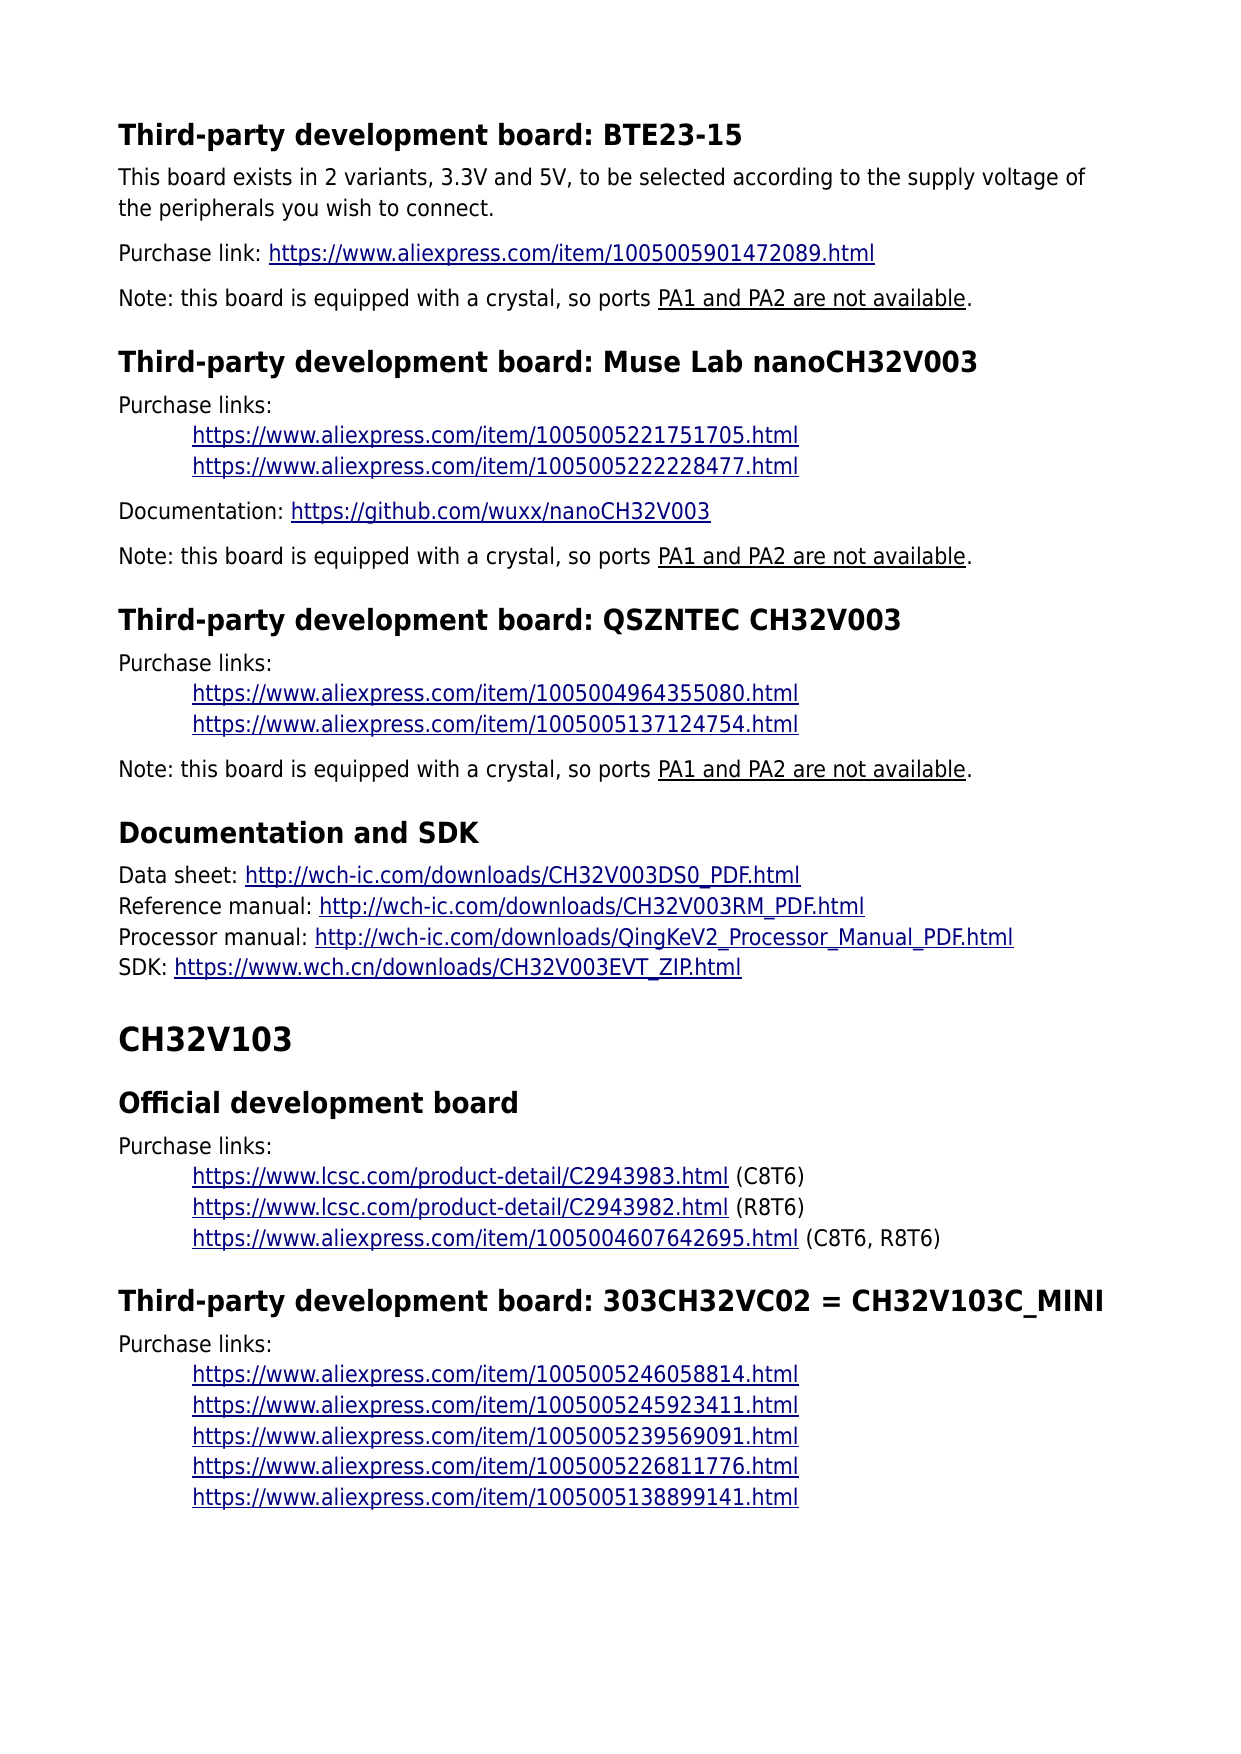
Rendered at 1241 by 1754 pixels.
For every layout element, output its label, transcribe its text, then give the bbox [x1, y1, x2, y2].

subtitle CH32V103 [118, 1020, 1122, 1059]
text https://www.lcsc.com/product-detail/C2943983.html (C8T6) [192, 1163, 1122, 1190]
text Note: this board is equipped with a crystal, so ports PA1 and PA2 are not available. [118, 286, 1122, 312]
text https://www.aliexpress.com/item/1005005138899141.html [192, 1484, 1122, 1511]
text https://www.aliexpress.com/item/1005005245923411.html [192, 1392, 1122, 1419]
text Purchase link: https://www.aliexpress.com/item/1005005901472089.html [118, 240, 1122, 267]
text Documentation: https://github.com/wuxx/nanoCH32V003 [118, 498, 1122, 525]
text https://www.lcsc.com/product-detail/C2943982.html (R8T6) [192, 1194, 1122, 1221]
text Purchase links: [118, 650, 1122, 676]
subtitle Official development board [118, 1086, 1122, 1120]
text https://www.aliexpress.com/item/1005005221751705.html [192, 422, 1122, 449]
text https://www.aliexpress.com/item/1005005137124754.html [192, 711, 1122, 738]
text Purchase links: [118, 1331, 1122, 1358]
text Purchase links: [118, 392, 1122, 418]
text Note: this board is equipped with a crystal, so ports PA1 and PA2 are not available. [118, 543, 1122, 570]
text SDK: https://www.wch.cn/downloads/CH32V003EVT_ZIP.html [118, 954, 1122, 981]
text https://www.aliexpress.com/item/1005004964355080.html [192, 680, 1122, 707]
text https://www.aliexpress.com/item/1005005239569091.html [192, 1423, 1122, 1449]
subtitle Third-party development board: BTE23-15 [118, 118, 1122, 152]
text https://www.aliexpress.com/item/1005005222228477.html [192, 453, 1122, 480]
text https://www.aliexpress.com/item/1005004607642695.html (C8T6, R8T6) [192, 1225, 1122, 1251]
text This board exists in 2 variants, 3.3V and 5V, to be selected according to the supply voltage of the peripherals you wish to connect. [118, 164, 1122, 222]
subtitle Third-party development board: 303CH32VC02 = CH32V103C_MINI [118, 1284, 1122, 1318]
subtitle Documentation and SDK [118, 816, 1122, 850]
text https://www.aliexpress.com/item/1005005246058814.html [192, 1362, 1122, 1388]
text Reference manual: http://wch-ic.com/downloads/CH32V003RM_PDF.html [118, 893, 1122, 920]
text Processor manual: http://wch-ic.com/downloads/QingKeV2_Processor_Manual_PDF.html [118, 924, 1122, 950]
text https://www.aliexpress.com/item/1005005226811776.html [192, 1453, 1122, 1480]
text Purchase links: [118, 1133, 1122, 1159]
text Note: this board is equipped with a crystal, so ports PA1 and PA2 are not available. [118, 756, 1122, 783]
subtitle Third-party development board: QSZNTEC CH32V003 [118, 603, 1122, 637]
subtitle Third-party development board: Muse Lab nanoCH32V003 [118, 345, 1122, 379]
text Data sheet: http://wch-ic.com/downloads/CH32V003DS0_PDF.html [118, 862, 1122, 889]
